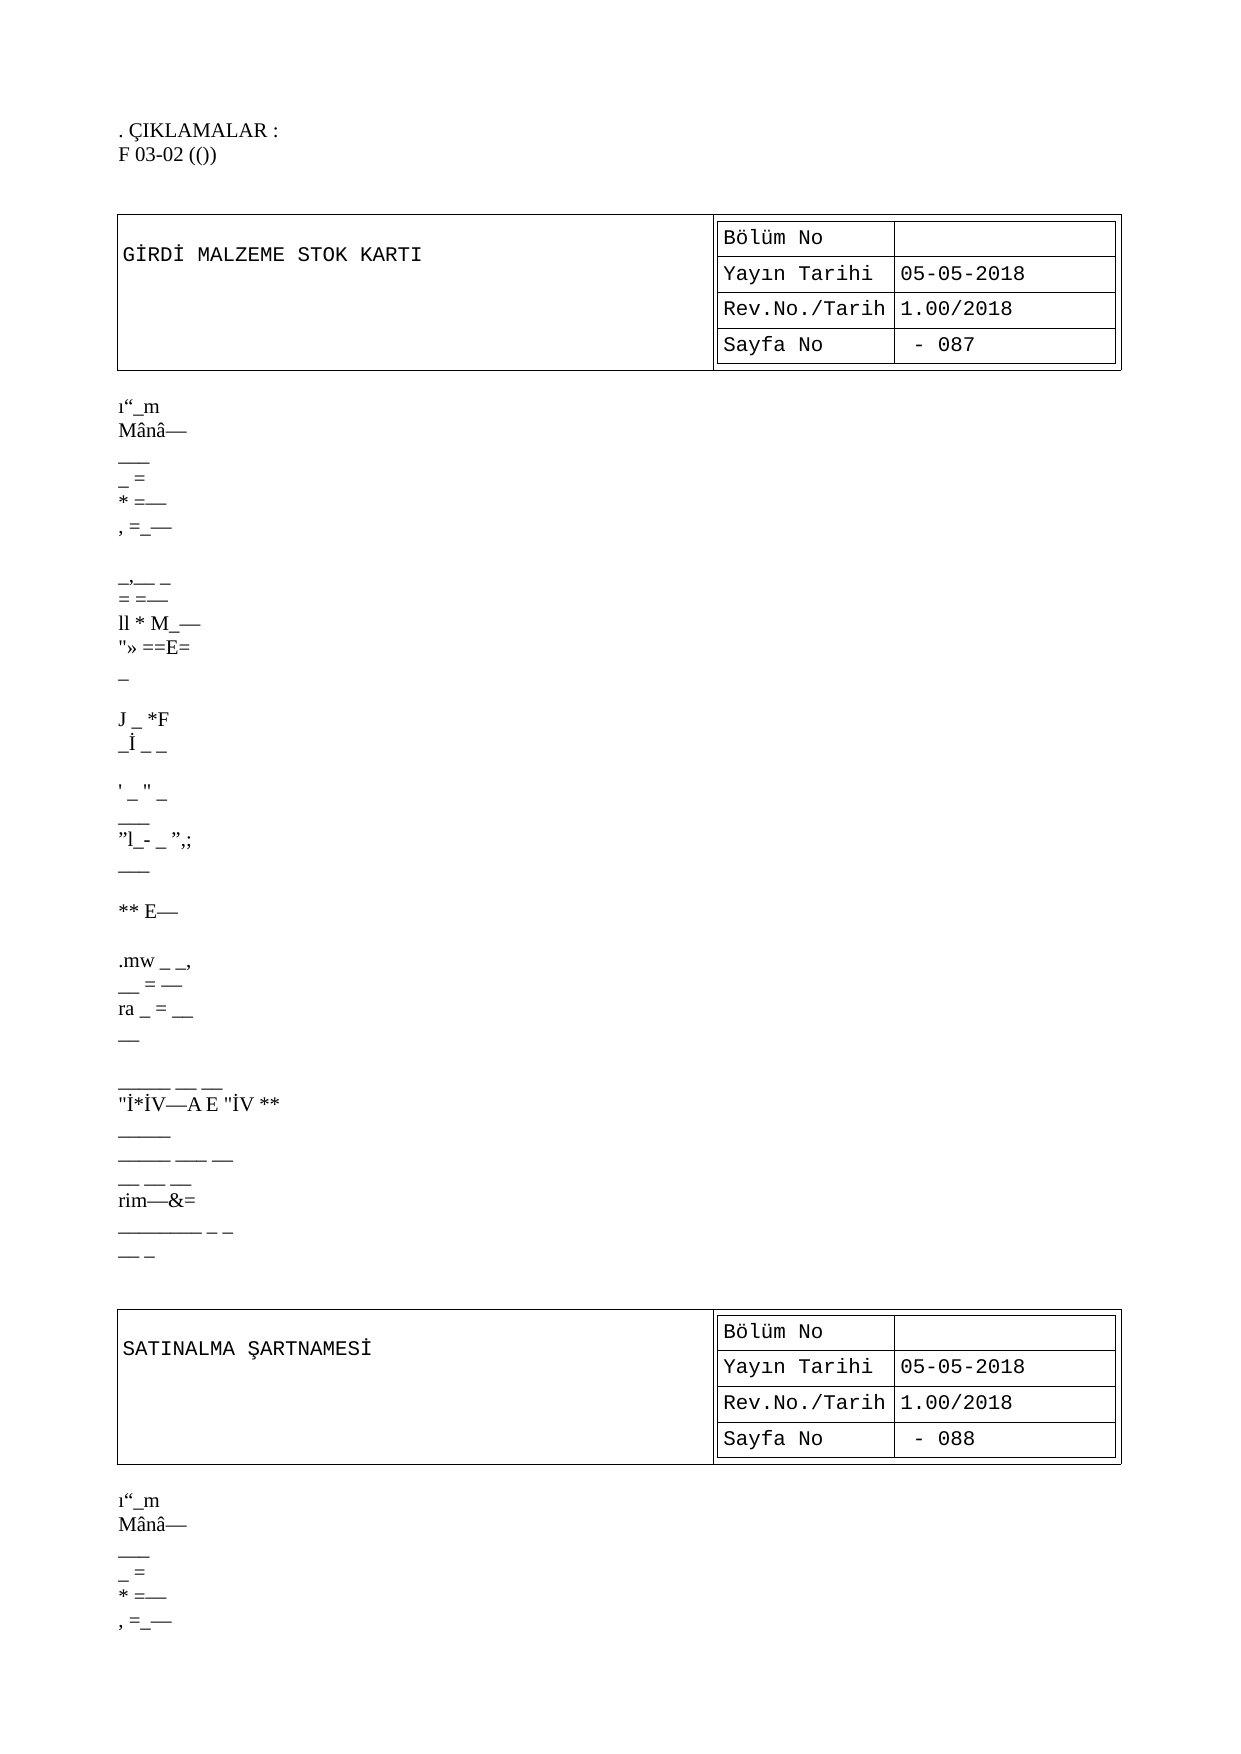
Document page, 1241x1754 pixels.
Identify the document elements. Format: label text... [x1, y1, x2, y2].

text J _ *F [118, 707, 1122, 731]
text _ = [118, 466, 1122, 490]
text ** E— [118, 899, 1122, 923]
text _____ __ __ [118, 1068, 1122, 1092]
text __ [118, 1020, 1122, 1044]
table_cell Rev.No./Tarih [718, 293, 894, 327]
table_header [714, 1310, 1121, 1463]
text rim—&= [118, 1188, 1122, 1212]
text ı“_m [118, 394, 1122, 418]
text ”l_- _ ”,; [118, 827, 1122, 851]
text _____ ___ __ [118, 1140, 1122, 1164]
table_cell 1.00/2018 [895, 293, 1115, 327]
table_cell Sayfa No [718, 329, 894, 363]
text __ = — [118, 972, 1122, 996]
text Mânâ— [118, 418, 1122, 442]
text ___ [118, 1536, 1122, 1560]
table_cell 05-05-2018 [895, 257, 1115, 292]
table_cell Yayın Tarihi [718, 1351, 894, 1386]
table_cell 1.00/2018 [895, 1387, 1115, 1422]
text _,__ _ [118, 562, 1122, 587]
text Mânâ— [118, 1512, 1122, 1536]
text . ÇIKLAMALAR : [118, 118, 1122, 142]
text ll * M_— [118, 611, 1122, 635]
table_cell - 087 [895, 329, 1115, 363]
text ___ [118, 803, 1122, 827]
text _ = [118, 1560, 1122, 1584]
text ı“_m [118, 1488, 1122, 1512]
text __ __ __ [118, 1164, 1122, 1188]
text ' _ " _ [118, 779, 1122, 803]
text ___ [118, 442, 1122, 466]
text "İ*İV—A E "İV ** [118, 1092, 1122, 1116]
table_cell Sayfa No [718, 1423, 894, 1457]
text "» ==E= [118, 635, 1122, 659]
text * =— [118, 1584, 1122, 1608]
table_cell Yayın Tarihi [718, 257, 894, 292]
text __ _ [118, 1236, 1122, 1260]
table_cell 05-05-2018 [895, 1351, 1115, 1386]
text ra _ = __ [118, 996, 1122, 1020]
text = =— [118, 587, 1122, 611]
text ________ _ _ [118, 1212, 1122, 1236]
table_header GİRDİ MALZEME STOK KARTI [118, 215, 713, 369]
text * =— [118, 490, 1122, 514]
table_header [714, 215, 1121, 369]
text , =_— [118, 1608, 1122, 1632]
text , =_— [118, 514, 1122, 538]
text .mw _ _, [118, 947, 1122, 972]
table_header Bölüm No [718, 222, 894, 256]
table_cell - 088 [895, 1423, 1115, 1457]
table_header [895, 1316, 1115, 1350]
table_header [895, 222, 1115, 256]
text F 03-02 (()) [118, 142, 1122, 166]
text _İ _ _ [118, 731, 1122, 755]
table_cell Rev.No./Tarih [718, 1387, 894, 1422]
table_header Bölüm No [718, 1316, 894, 1350]
text _ [118, 659, 1122, 683]
text _____ [118, 1116, 1122, 1140]
text ___ [118, 851, 1122, 875]
table_header SATINALMA ŞARTNAMESİ [118, 1310, 713, 1463]
